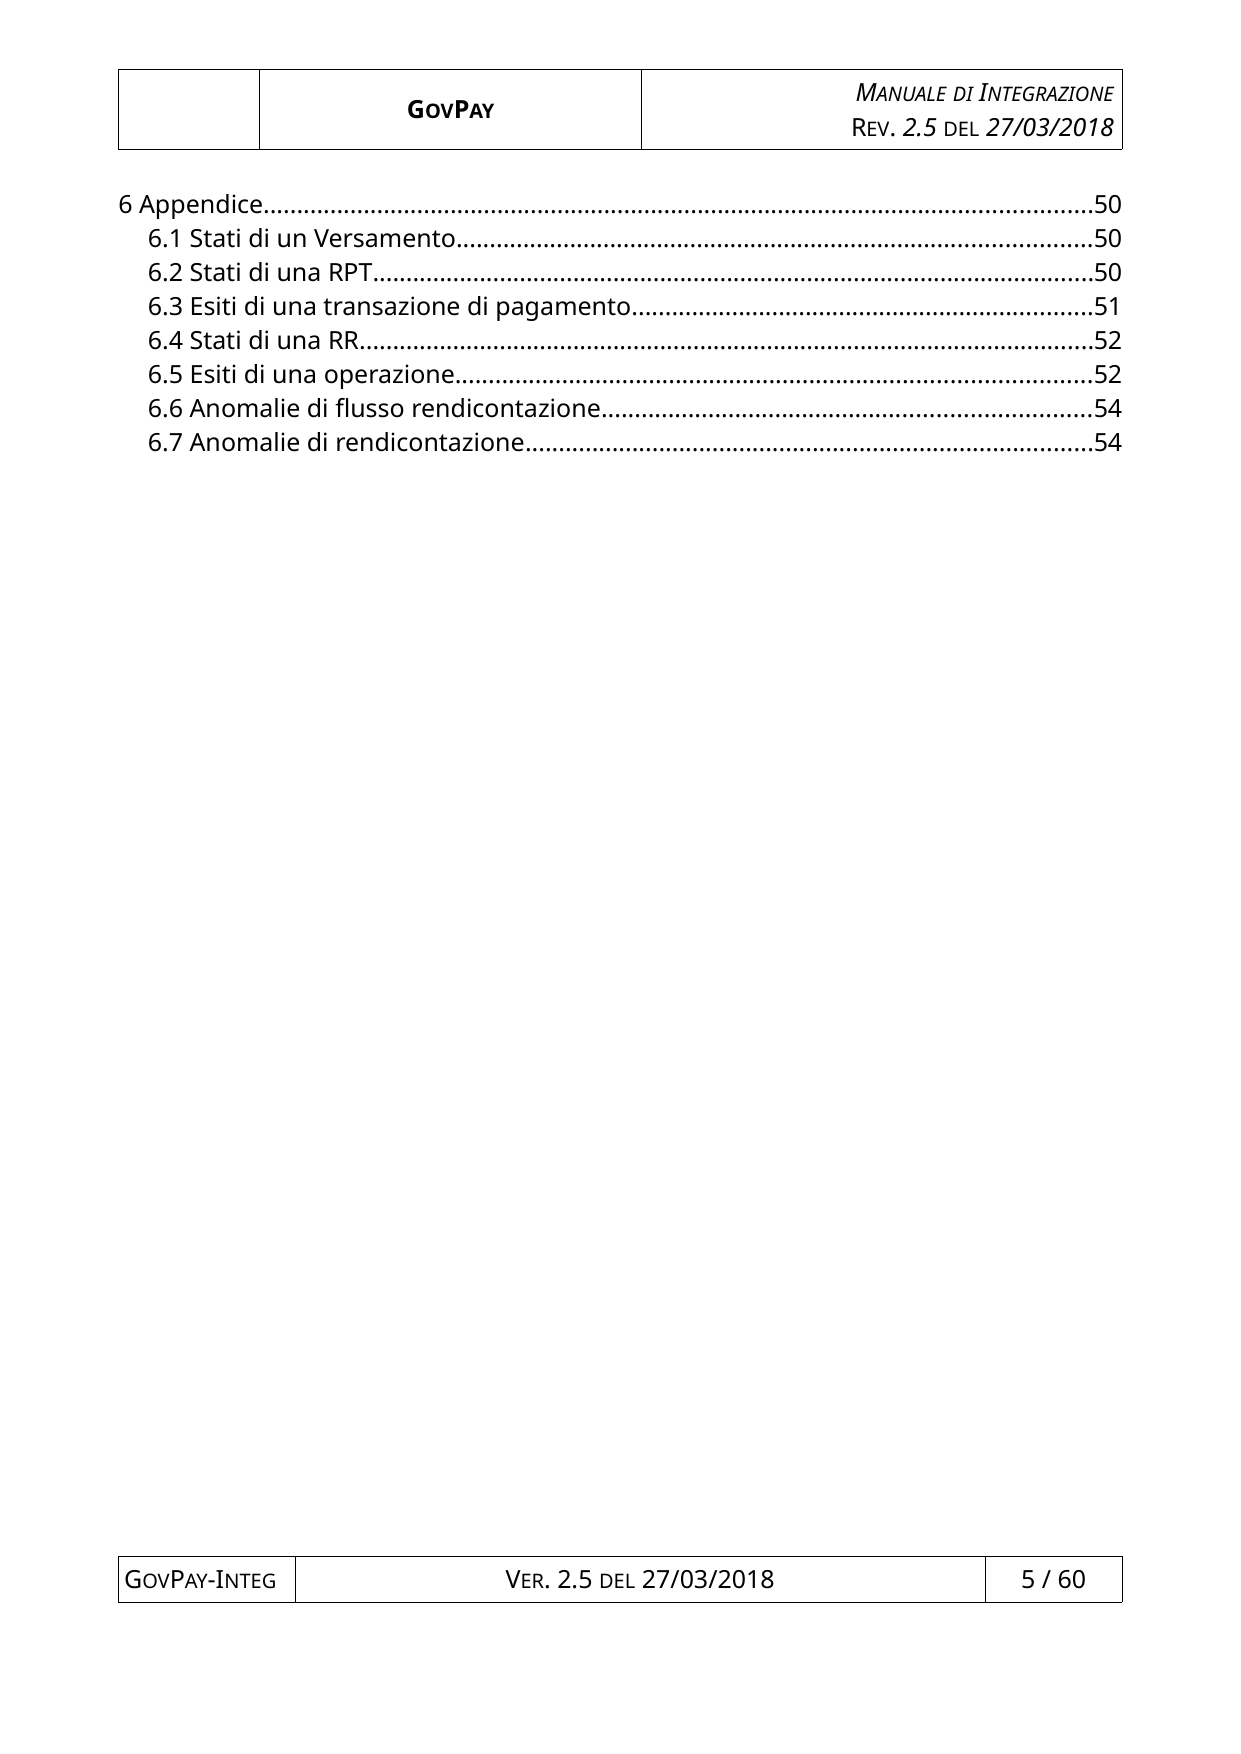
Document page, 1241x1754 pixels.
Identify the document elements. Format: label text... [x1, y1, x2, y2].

text 6 Appendice 50 [118, 186, 1122, 220]
text 6.6 Anomalie di flusso rendicontazione 54 [148, 391, 1122, 425]
text 6.5 Esiti di una operazione 52 [148, 357, 1122, 391]
text 6.7 Anomalie di rendicontazione 54 [148, 425, 1122, 459]
text 6.4 Stati di una RR 52 [148, 322, 1122, 357]
text 6.1 Stati di un Versamento 50 [148, 220, 1122, 254]
text 6.3 Esiti di una transazione di pagamento 51 [148, 288, 1122, 322]
text 6.2 Stati di una RPT 50 [148, 254, 1122, 288]
